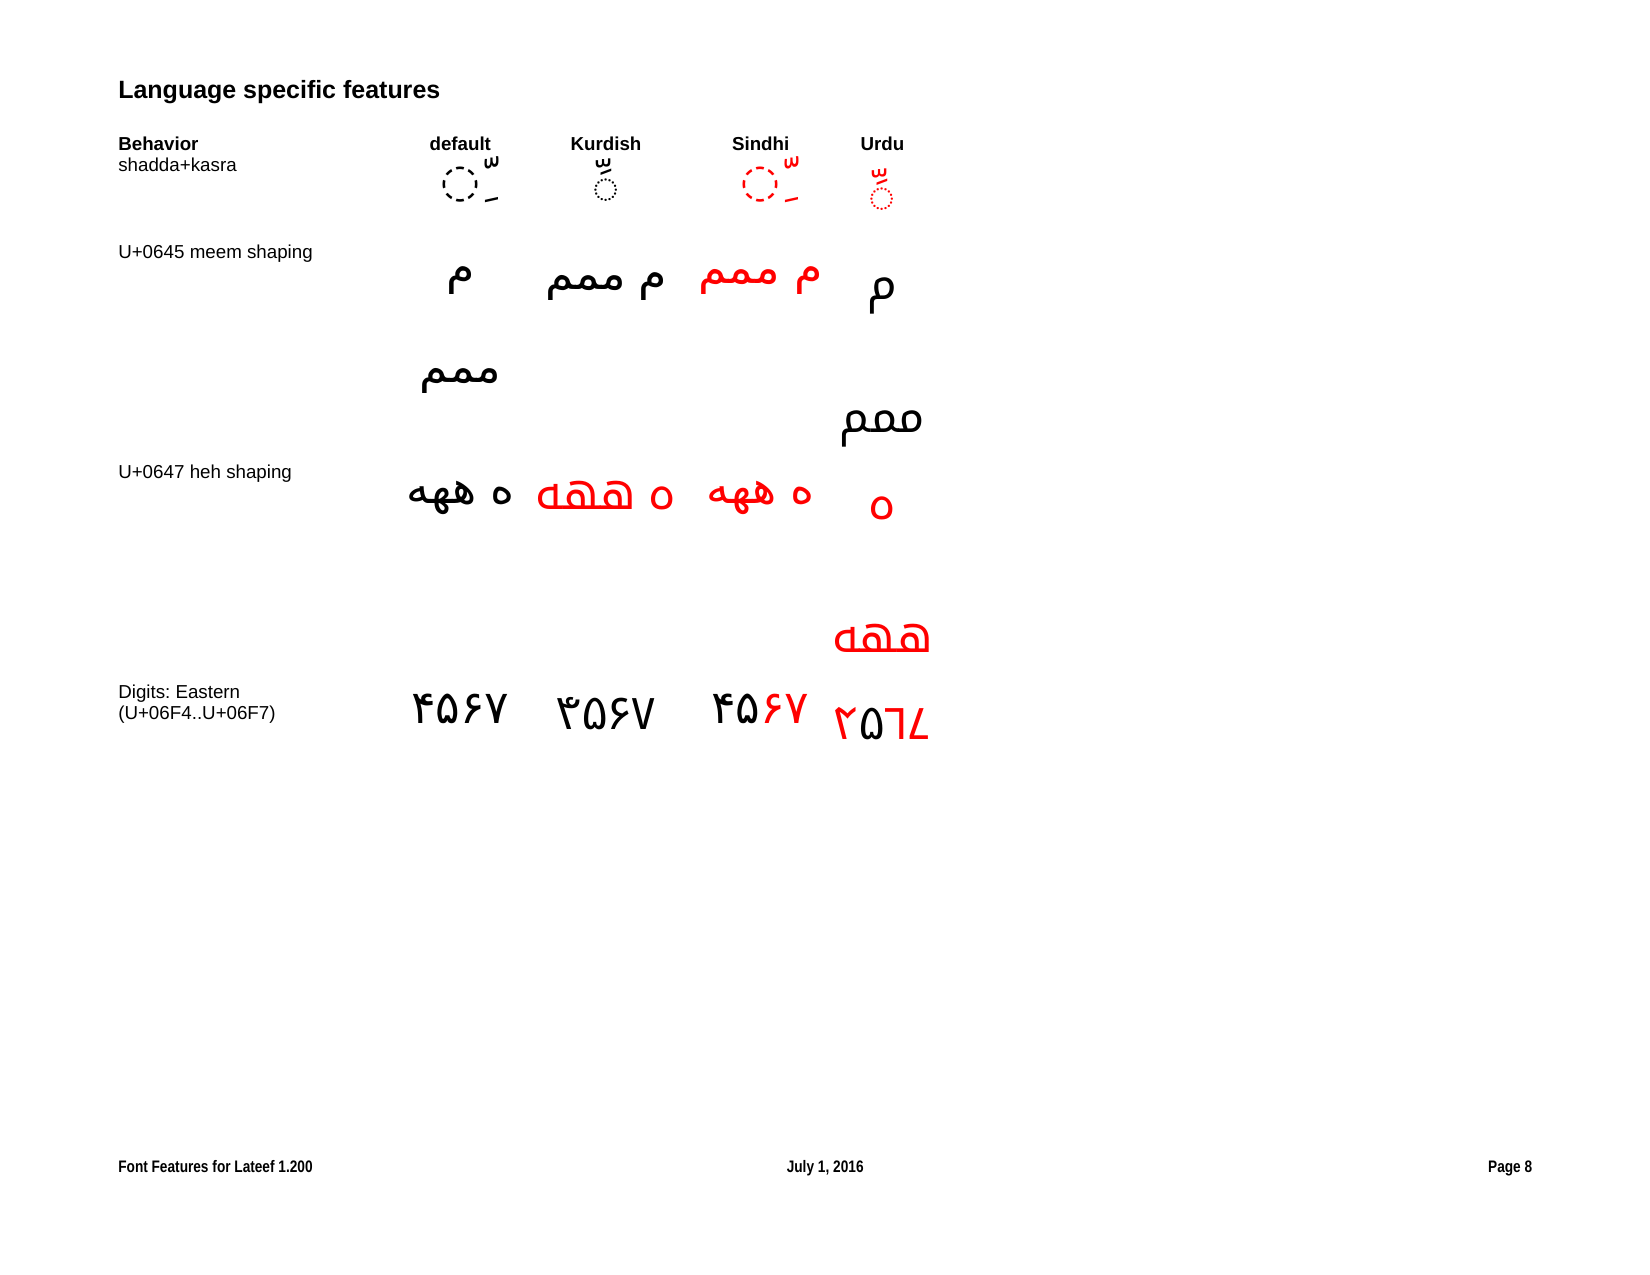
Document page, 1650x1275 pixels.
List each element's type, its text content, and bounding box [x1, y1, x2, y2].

table_cell م ممم [690, 241, 831, 461]
table_cell ۴۵۶۷ [831, 681, 933, 768]
table_cell م ممم [399, 241, 521, 461]
table_header Kurdish [521, 133, 690, 154]
table_header default [399, 133, 521, 154]
table_cell ه ههه [831, 461, 933, 681]
table_cell ه ههه [399, 461, 521, 681]
table_cell U+0647 heh shaping [118, 461, 399, 681]
table_cell ه ههه [690, 461, 831, 681]
table_cell م ممم [831, 241, 933, 461]
text Language specific features [118, 75, 1532, 104]
table_header Sindhi [690, 133, 831, 154]
table_cell م ممم [521, 241, 690, 461]
table_cell ◌ِّ [521, 154, 690, 241]
table_cell ۴۵۶۷ [690, 681, 831, 768]
table_header Behavior [118, 133, 399, 154]
table_header Urdu [831, 133, 933, 154]
table_cell ۴۵۶۷ [399, 681, 521, 768]
table_cell U+0645 meem shaping [118, 241, 399, 461]
table_cell Digits: Eastern (U+06F4..U+06F7) [118, 681, 399, 768]
table_cell ◌ِّ [831, 154, 933, 241]
table_cell ه ههه [521, 461, 690, 681]
table_cell shadda+kasra [118, 154, 399, 241]
table_cell ◌ِّ [690, 154, 831, 241]
table_cell ۴۵۶۷ [521, 681, 690, 768]
table_cell ◌ِّ [399, 154, 521, 241]
